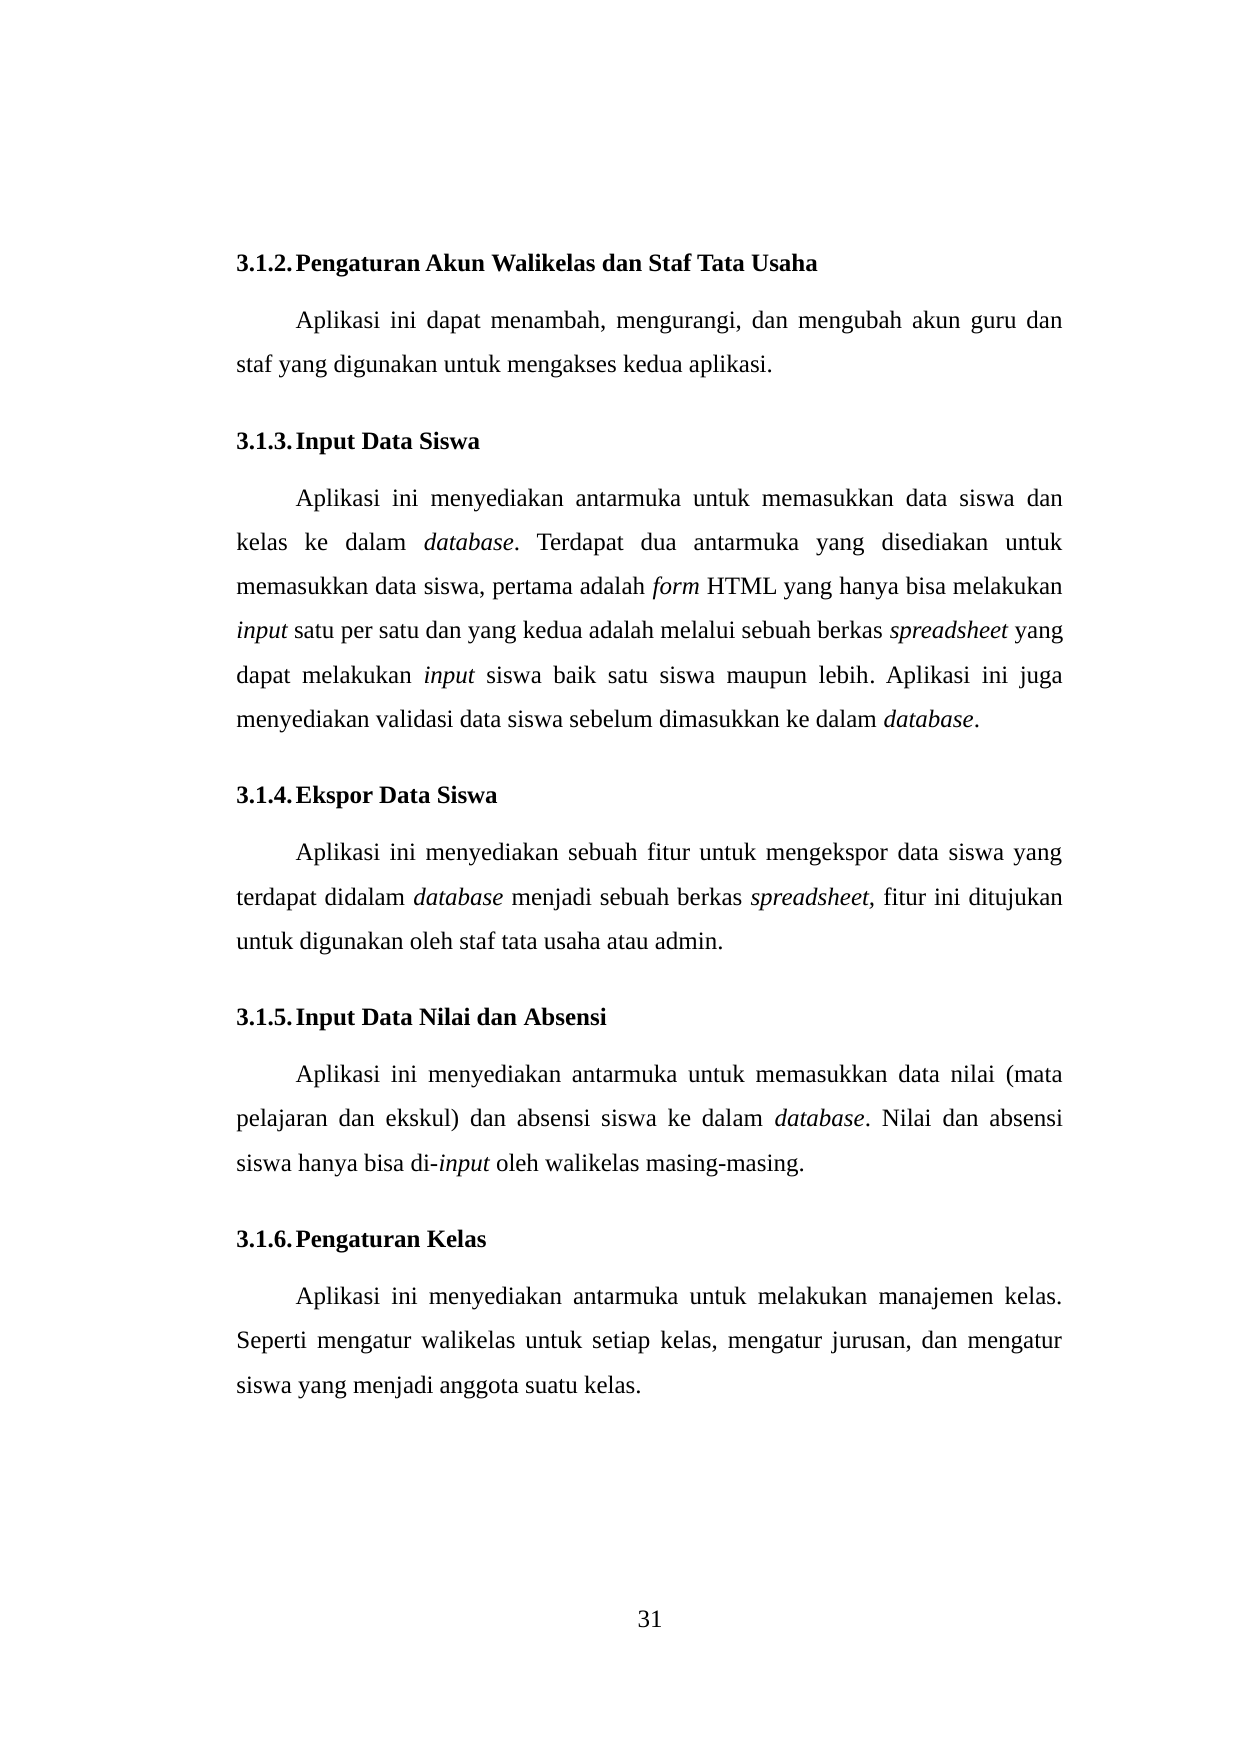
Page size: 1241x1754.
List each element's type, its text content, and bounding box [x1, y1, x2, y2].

text Aplikasi ini dapat menambah, mengurangi, dan mengubah akun guru dan staf yang digunakan untuk mengakses kedua aplikasi. [236, 293, 1063, 382]
text Aplikasi ini menyediakan antarmuka untuk memasukkan data nilai (mata pelajaran dan ekskul) dan absensi siswa ke dalam database. Nilai dan absensi siswa hanya bisa di-input oleh walikelas masing-masing. [236, 1047, 1063, 1180]
subtitle Pengaturan Akun Walikelas dan Staf Tata Usaha [236, 236, 1063, 281]
subtitle Pengaturan Kelas [236, 1212, 1063, 1257]
text Aplikasi ini menyediakan antarmuka untuk memasukkan data siswa dan kelas ke dalam database. Terdapat dua antarmuka yang disediakan untuk memasukkan data siswa, pertama adalah form HTML yang hanya bisa melakukan input satu per satu dan yang kedua adalah melalui sebuah berkas spreadsheet yang dapat melakukan input siswa baik satu siswa maupun lebih. Aplikasi ini juga menyediakan validasi data siswa sebelum dimasukkan ke dalam database. [236, 471, 1063, 736]
subtitle Input Data Nilai dan Absensi [236, 990, 1063, 1035]
subtitle Input Data Siswa [236, 414, 1063, 458]
subtitle Ekspor Data Siswa [236, 768, 1063, 813]
text Aplikasi ini menyediakan antarmuka untuk melakukan manajemen kelas. Seperti mengatur walikelas untuk setiap kelas, mengatur jurusan, dan mengatur siswa yang menjadi anggota suatu kelas. [236, 1269, 1063, 1402]
text Aplikasi ini menyediakan sebuah fitur untuk mengekspor data siswa yang terdapat didalam database menjadi sebuah berkas spreadsheet, fitur ini ditujukan untuk digunakan oleh staf tata usaha atau admin. [236, 825, 1063, 958]
